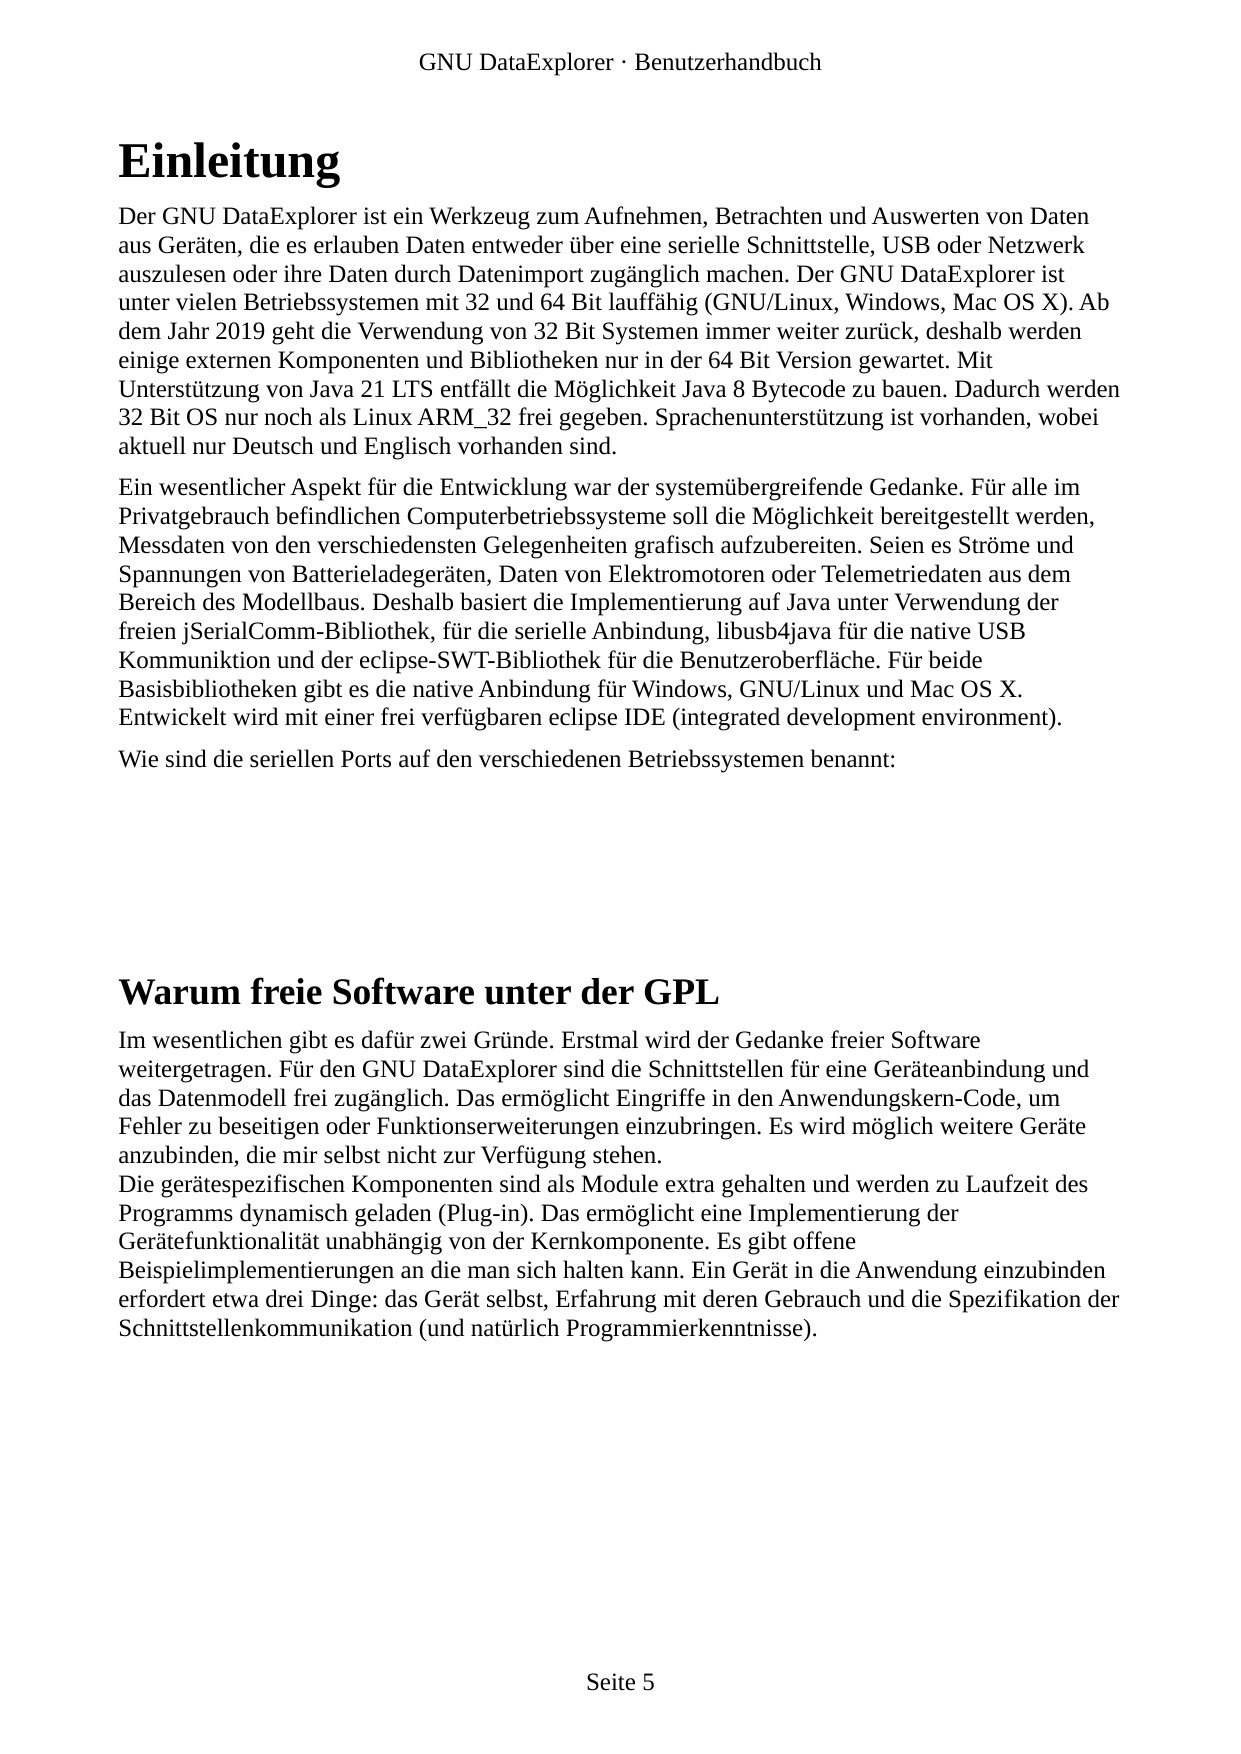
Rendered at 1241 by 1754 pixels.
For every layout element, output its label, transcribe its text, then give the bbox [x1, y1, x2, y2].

subtitle Einleitung [118, 131, 1122, 189]
text Der GNU DataExplorer ist ein Werkzeug zum Aufnehmen, Betrachten und Auswerten von Daten aus Geräten, die es erlauben Daten entweder über eine serielle Schnittstelle, USB oder Netzwerk auszulesen oder ihre Daten durch Datenimport zugänglich machen. Der GNU DataExplorer ist unter vielen Betriebssystemen mit 32 und 64 Bit lauffähig (GNU/Linux, Windows, Mac OS X). Ab dem Jahr 2019 geht die Verwendung von 32 Bit Systemen immer weiter zurück, deshalb werden einige externen Komponenten und Bibliotheken nur in der 64 Bit Version gewartet. Mit Unterstützung von Java 21 LTS entfällt die Möglichkeit Java 8 Bytecode zu bauen. Dadurch werden 32 Bit OS nur noch als Linux ARM_32 frei gegeben. Sprachenunterstützung ist vorhanden, wobei aktuell nur Deutsch und Englisch vorhanden sind. [118, 201, 1122, 460]
text Ein wesentlicher Aspekt für die Entwicklung war der systemübergreifende Gedanke. Für alle im Privatgebrauch befindlichen Computerbetriebssysteme soll die Möglichkeit bereitgestellt werden, Messdaten von den verschiedensten Gelegenheiten grafisch aufzubereiten. Seien es Ströme und Spannungen von Batterieladegeräten, Daten von Elektromotoren oder Telemetriedaten aus dem Bereich des Modellbaus. Deshalb basiert die Implementierung auf Java unter Verwendung der freien jSerialComm-Bibliothek, für die serielle Anbindung, libusb4java für die native USB Kommuniktion und der eclipse-SWT-Bibliothek für die Benutzeroberfläche. Für beide Basisbibliotheken gibt es die native Anbindung für Windows, GNU/Linux und Mac OS X. Entwickelt wird mit einer frei verfügbaren eclipse IDE (integrated development environment). [118, 472, 1122, 731]
text Wie sind die seriellen Ports auf den verschiedenen Betriebssystemen benannt: [118, 744, 1122, 932]
subtitle Warum freie Software unter der GPL [118, 969, 1122, 1013]
text Im wesentlichen gibt es dafür zwei Gründe. Erstmal wird der Gedanke freier Software weitergetragen. Für den GNU DataExplorer sind die Schnittstellen für eine Geräteanbindung und das Datenmodell frei zugänglich. Das ermöglicht Eingriffe in den Anwendungskern-Code, um Fehler zu beseitigen oder Funktionserweiterungen einzubringen. Es wird möglich weitere Geräte anzubinden, die mir selbst nicht zur Verfügung stehen. Die gerätespezifischen Komponenten sind als Module extra gehalten und werden zu Laufzeit des Programms dynamisch geladen (Plug-in). Das ermöglicht eine Implementierung der Gerätefunktionalität unabhängig von der Kernkomponente. Es gibt offene Beispielimplementierungen an die man sich halten kann. Ein Gerät in die Anwendung einzubinden erfordert etwa drei Dinge: das Gerät selbst, Erfahrung mit deren Gebrauch und die Spezifikation der Schnittstellenkommunikation (und natürlich Programmierkenntnisse). [118, 1025, 1122, 1341]
